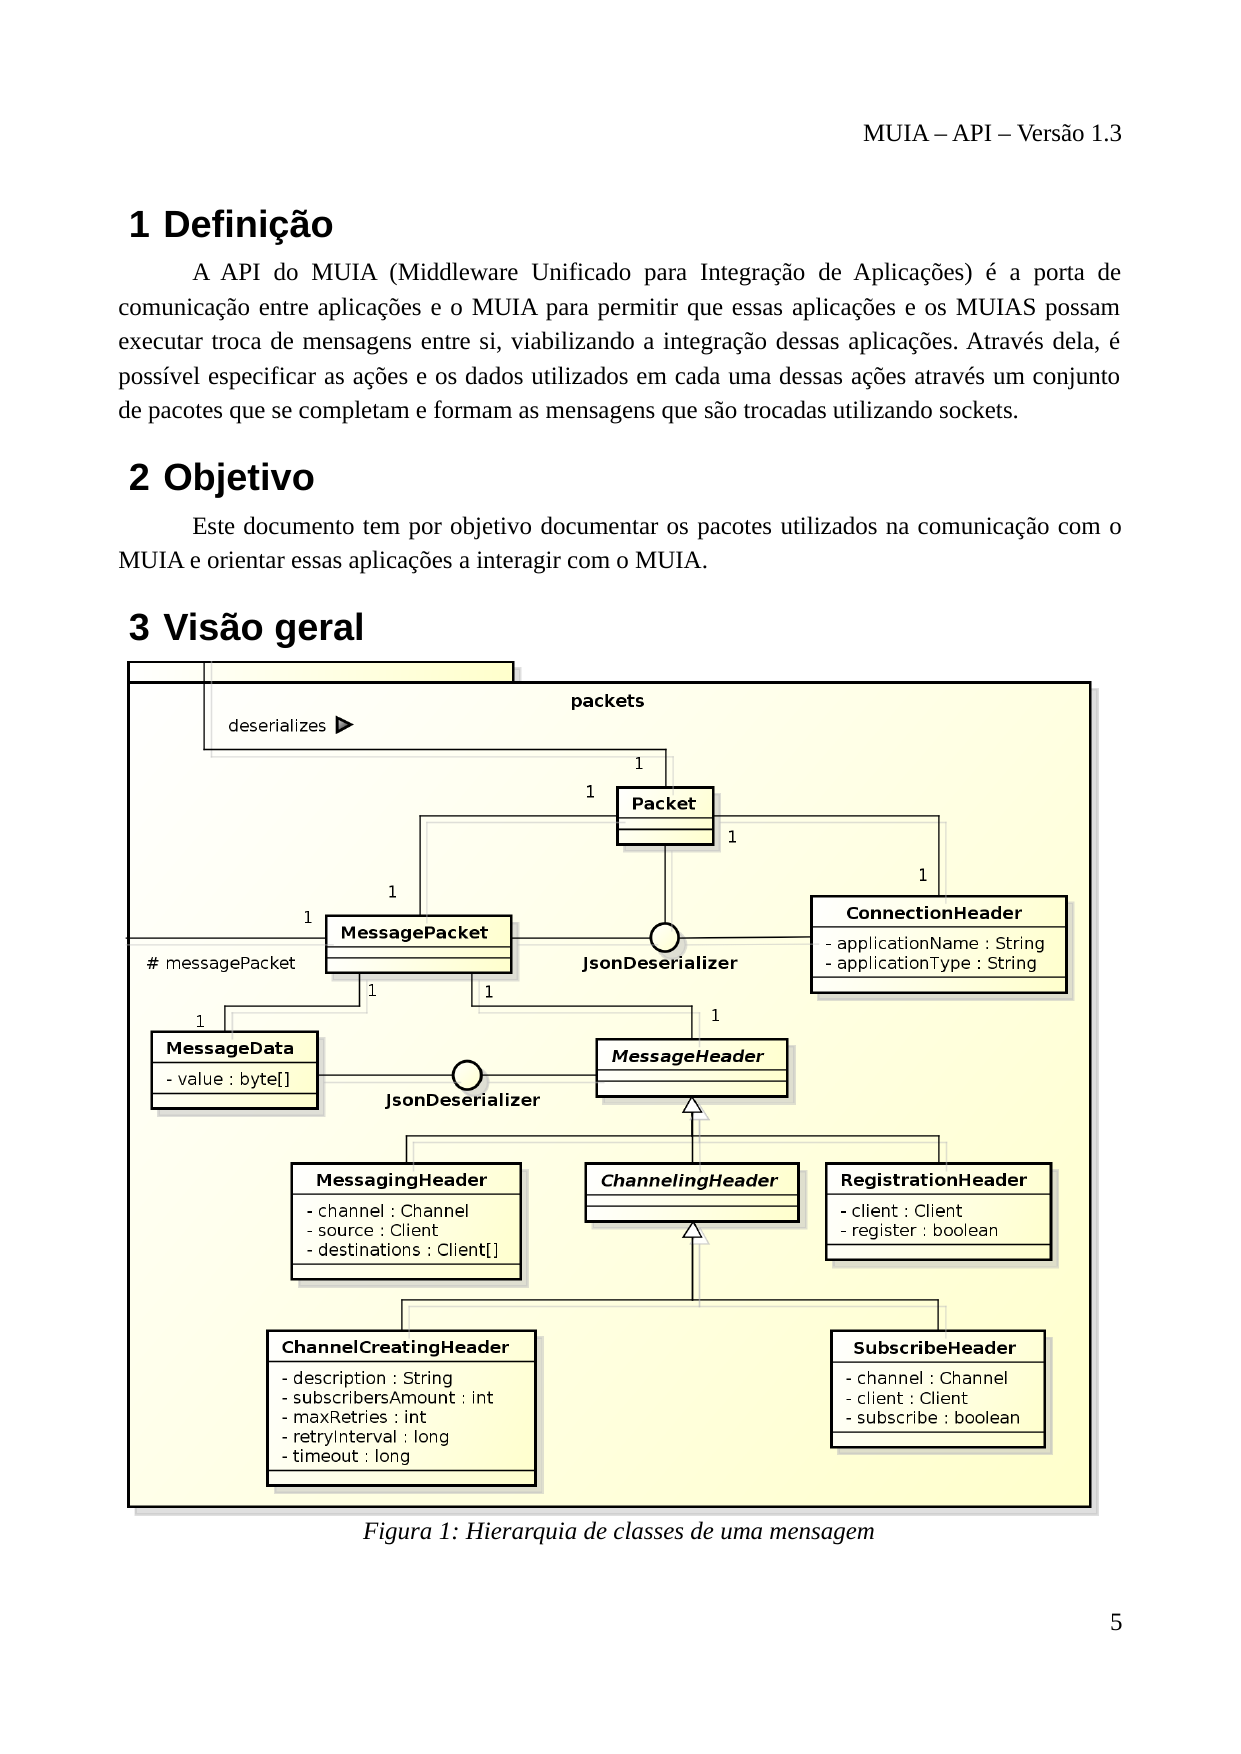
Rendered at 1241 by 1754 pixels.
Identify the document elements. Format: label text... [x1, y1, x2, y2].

picture [125, 946, 277, 1429]
text Este documento tem por objetivo documentar os pacotes utilizados na comunicação com o MUIA e orientar essas aplicações a interagir com o MUIA. [118, 511, 1122, 574]
subtitle Objetivo [118, 455, 1122, 498]
text A API do MUIA (Middleware Unificado para Integração de Aplicações) é a porta de comunicação entre aplicações e o MUIA para permitir que essas aplicações e os MUIAS possam executar troca de mensagens entre si, viabilizando a integração dessas aplicações. Através dela, é possível especificar as ações e os dados utilizados em cada uma dessas ações através um conjunto de pacotes que se completam e formam as mensagens que são trocadas utilizando sockets. [118, 257, 1122, 424]
subtitle Definição [118, 201, 1122, 245]
text Figura 1: Hierarquia de classes de uma mensagem [124, 674, 1116, 1544]
subtitle Visão geral [118, 605, 1122, 649]
